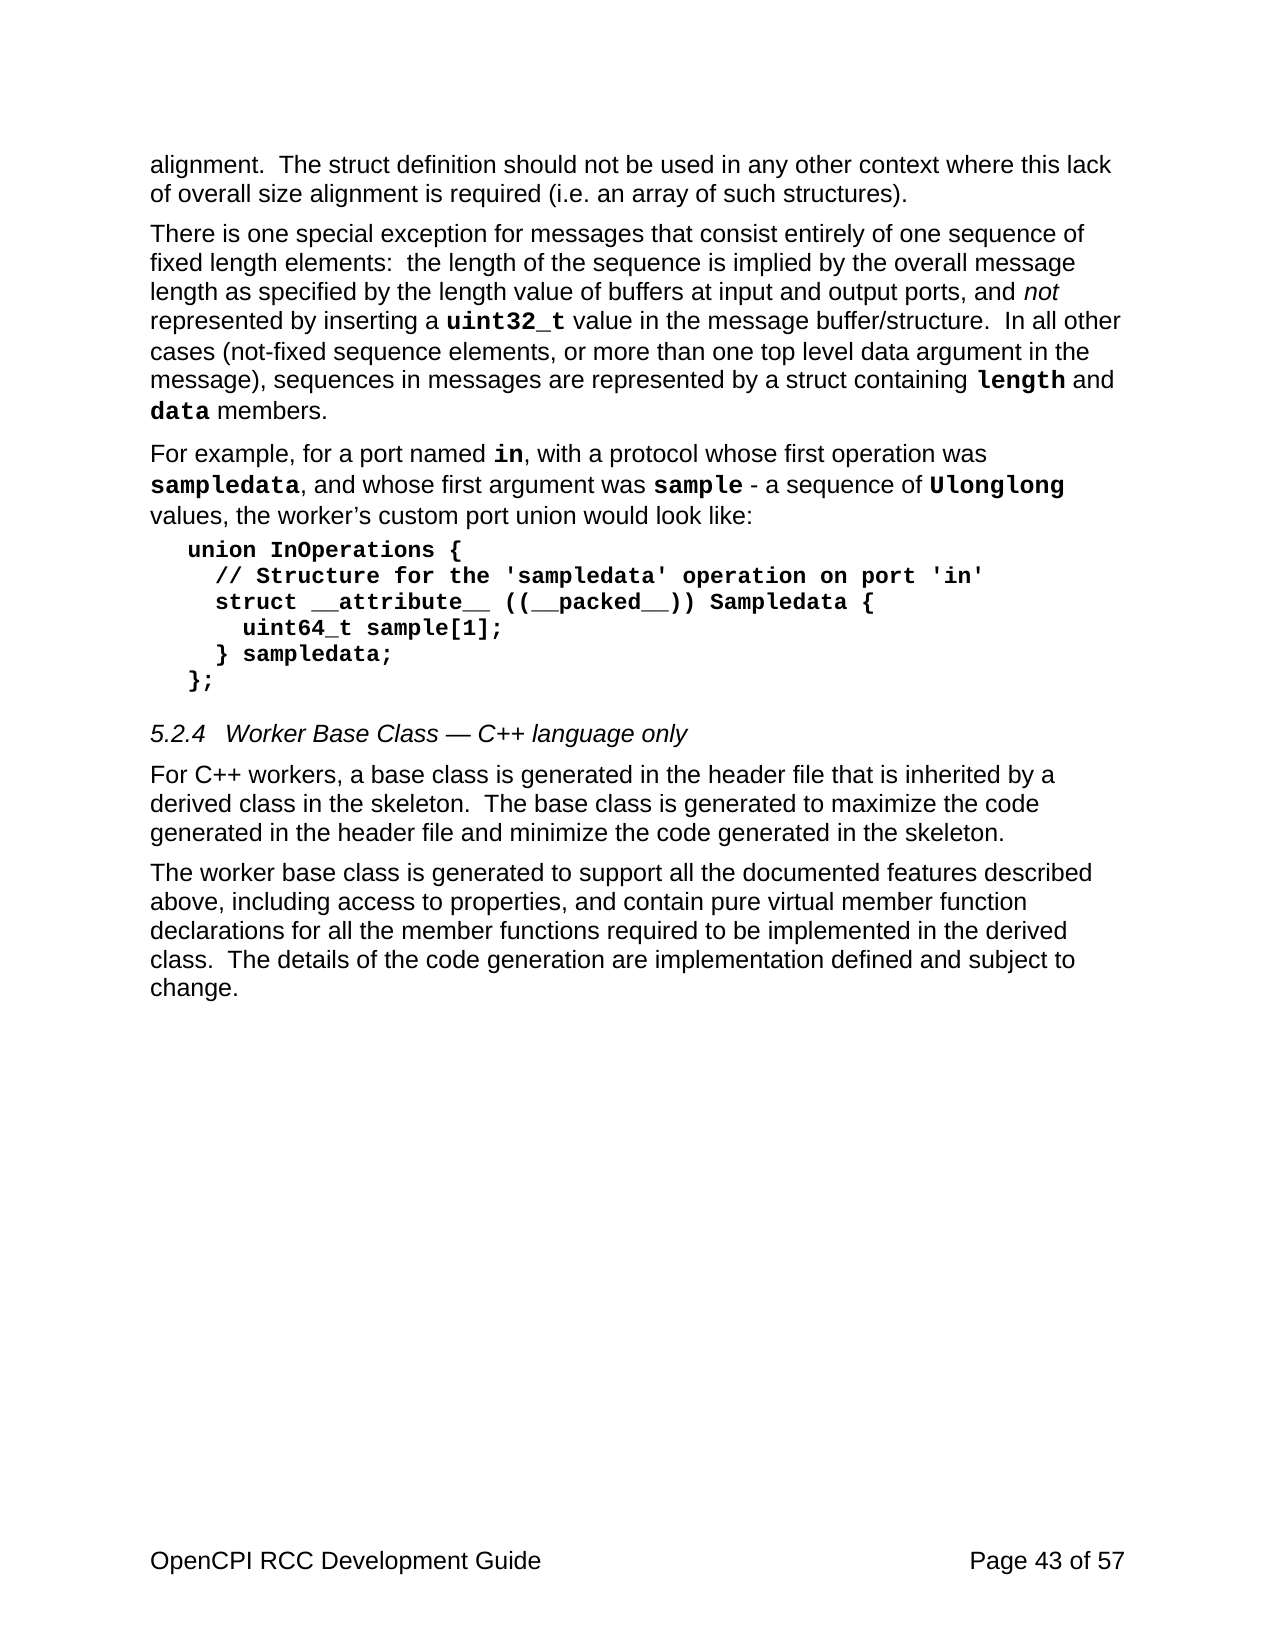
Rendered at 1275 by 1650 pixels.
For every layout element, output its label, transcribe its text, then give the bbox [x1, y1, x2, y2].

text The worker base class is generated to support all the documented features described above, including access to properties, and contain pure virtual member function declarations for all the member functions required to be implemented in the derived class. The details of the code generation are implementation defined and subject to change. [150, 858, 1125, 1002]
text union InOperations { // Structure for the 'sampledata' operation on port 'in' struct __attribute__ ((__packed__)) Sampledata { uint64_t sample[1]; } sampledata; }; [187, 539, 1125, 694]
subtitle Worker Base Class — C++ language only [150, 719, 1125, 748]
text For C++ workers, a base class is generated in the header file that is inherited by a derived class in the skeleton. The base class is generated to maximize the code generated in the header file and minimize the code generated in the skeleton. [150, 760, 1125, 846]
text alignment. The struct definition should not be used in any other context where this lack of overall size alignment is required (i.e. an array of such structures). [150, 150, 1125, 207]
text For example, for a port named in, with a protocol whose first operation was sampledata, and whose first argument was sample - a sequence of Ulonglong values, the worker’s custom port union would look like: [150, 439, 1125, 530]
text There is one special exception for messages that consist entirely of one sequence of fixed length elements: the length of the sequence is implied by the overall message length as specified by the length value of buffers at input and output ports, and not represented by inserting a uint32_t value in the message buffer/structure. In all other cases (not-fixed sequence elements, or more than one top level data argument in the message), sequences in messages are represented by a struct containing length and data members. [150, 219, 1125, 427]
